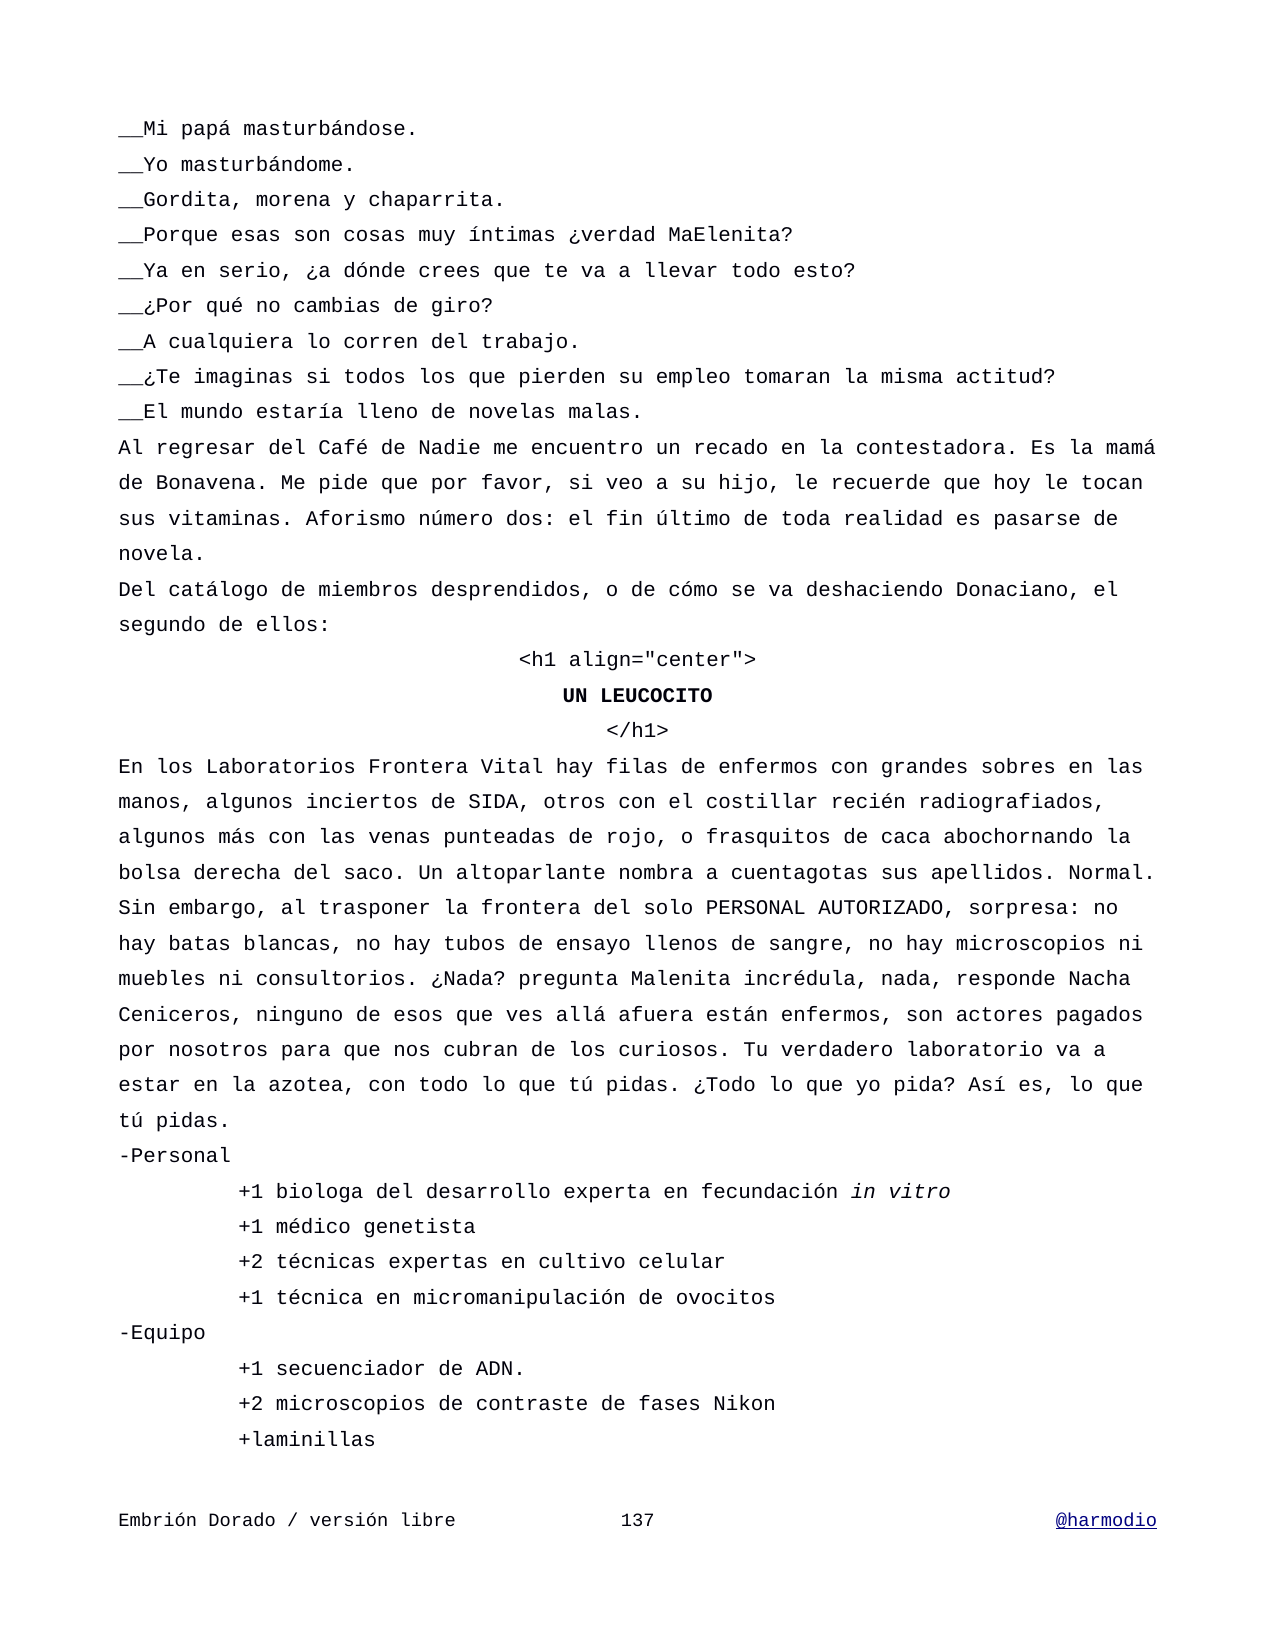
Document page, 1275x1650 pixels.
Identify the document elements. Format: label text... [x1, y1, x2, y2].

text +2 técnicas expertas en cultivo celular [118, 1251, 1157, 1275]
text UN LEUCOCITO [118, 685, 1157, 708]
text Del catálogo de miembros desprendidos, o de cómo se va deshaciendo Donaciano, el segundo de ellos: [118, 578, 1157, 638]
text __El mundo estaría lleno de novelas malas. [118, 401, 1157, 425]
text </h1> [118, 720, 1157, 744]
text __¿Te imaginas si todos los que pierden su empleo tomaran la misma actitud? [118, 366, 1157, 390]
text +1 secuenciador de ADN. [118, 1358, 1157, 1381]
text +laminillas [118, 1428, 1157, 1452]
text <h1 align="center"> [118, 649, 1157, 673]
text +1 técnica en micromanipulación de ovocitos [118, 1287, 1157, 1311]
text -Equipo [118, 1322, 1157, 1346]
text +1 médico genetista [118, 1216, 1157, 1240]
text __Ya en serio, ¿a dónde crees que te va a llevar todo esto? [118, 260, 1157, 283]
text __Porque esas son cosas muy íntimas ¿verdad MaElenita? [118, 224, 1157, 248]
text __Mi papá masturbándose. [118, 118, 1157, 142]
text +1 biologa del desarrollo experta en fecundación in vitro [118, 1181, 1157, 1204]
text __Gordita, morena y chaparrita. [118, 189, 1157, 213]
text __¿Por qué no cambias de giro? [118, 295, 1157, 319]
text -Personal [118, 1145, 1157, 1169]
text +2 microscopios de contraste de fases Nikon [118, 1393, 1157, 1417]
text __A cualquiera lo corren del trabajo. [118, 331, 1157, 354]
text En los Laboratorios Frontera Vital hay filas de enfermos con grandes sobres en las manos, algunos inciertos de SIDA, otros con el costillar recién radiografiados, algunos más con las venas punteadas de rojo, o frasquitos de caca abochornando la bolsa derecha del saco. Un altoparlante nombra a cuentagotas sus apellidos. Normal. Sin embargo, al trasponer la frontera del solo PERSONAL AUTORIZADO, sorpresa: no hay batas blancas, no hay tubos de ensayo llenos de sangre, no hay microscopios ni muebles ni consultorios. ¿Nada? pregunta Malenita incrédula, nada, responde Nacha Ceniceros, ninguno de esos que ves allá afuera están enfermos, son actores pagados por nosotros para que nos cubran de los curiosos. Tu verdadero laboratorio va a estar en la azotea, con todo lo que tú pidas. ¿Todo lo que yo pida? Así es, lo que tú pidas. [118, 756, 1157, 1133]
text Al regresar del Café de Nadie me encuentro un recado en la contestadora. Es la mamá de Bonavena. Me pide que por favor, si veo a su hijo, le recuerde que hoy le tocan sus vitaminas. Aforismo número dos: el fin último de toda realidad es pasarse de novela. [118, 437, 1157, 567]
text __Yo masturbándome. [118, 153, 1157, 177]
